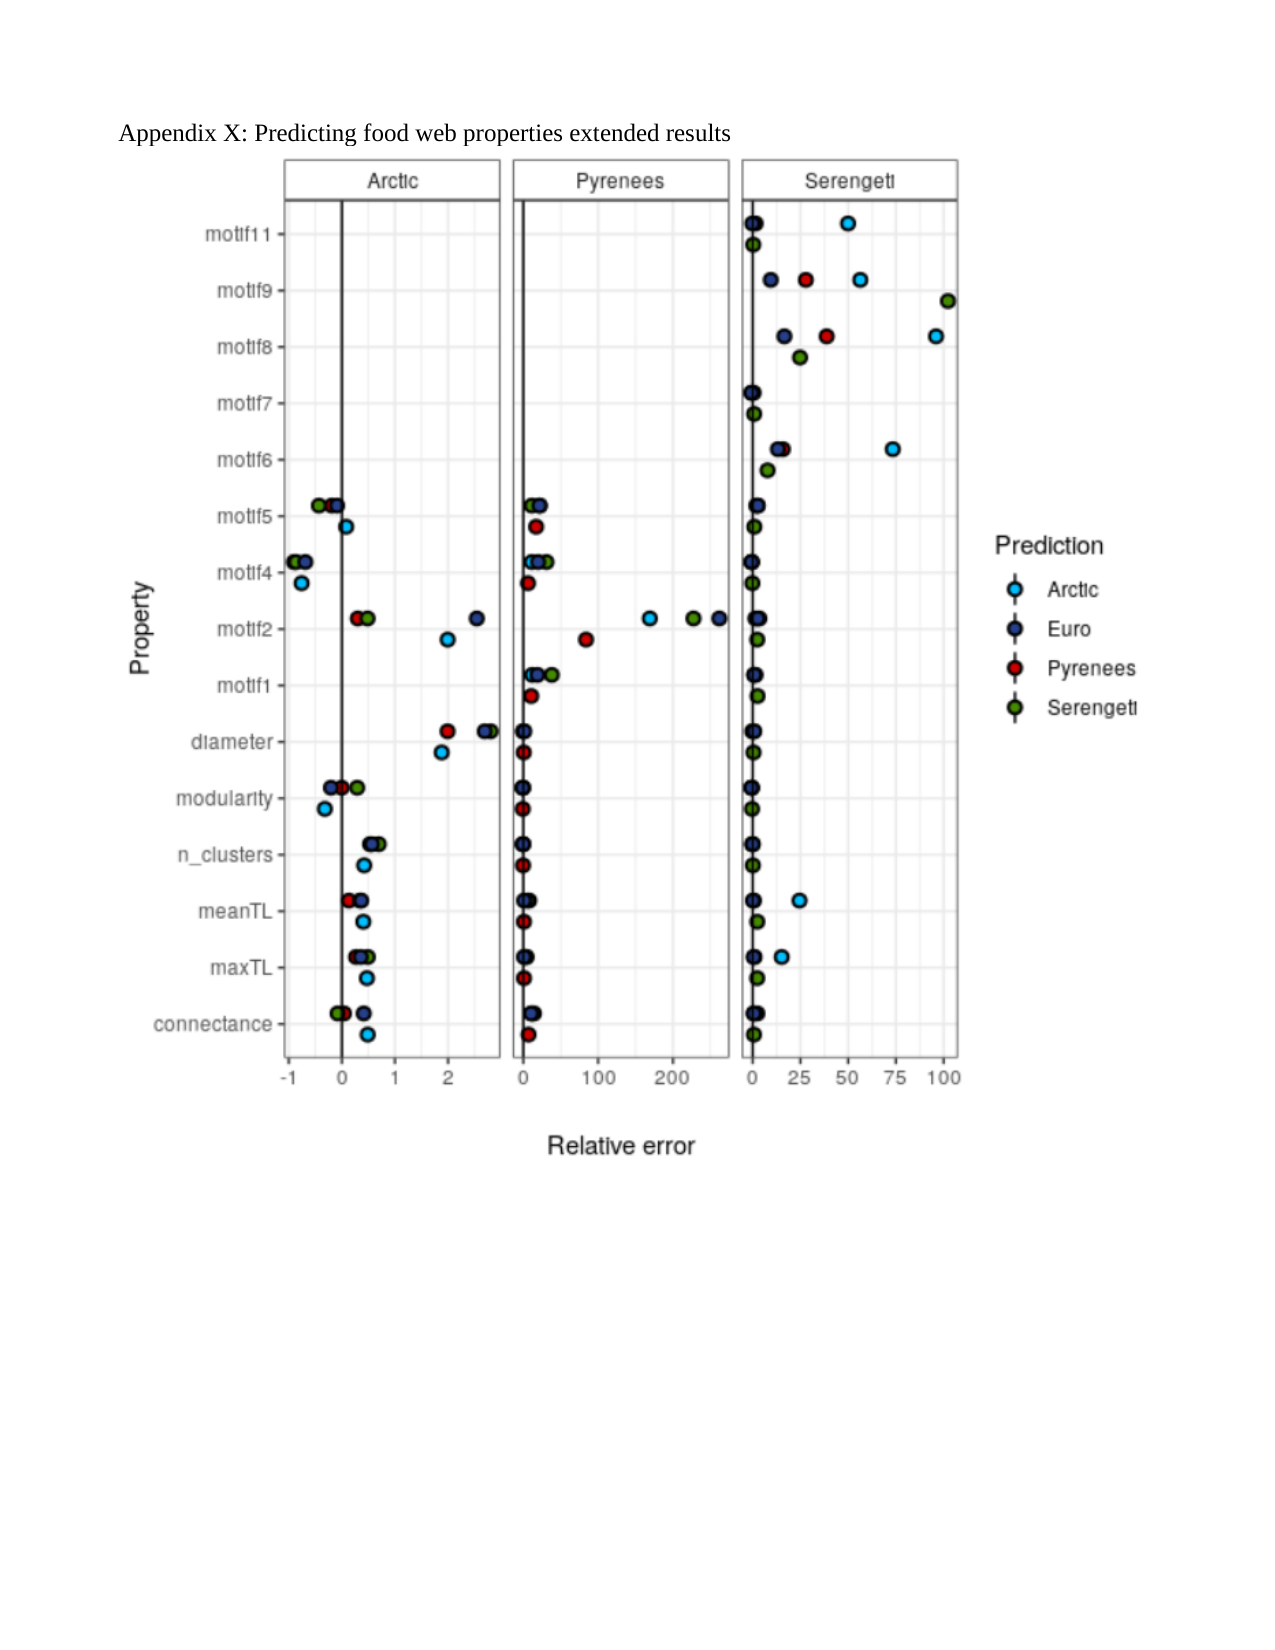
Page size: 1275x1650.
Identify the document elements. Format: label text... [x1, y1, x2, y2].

picture [118, 146, 1157, 1172]
text Appendix X: Predicting food web properties extended results [118, 118, 1157, 146]
